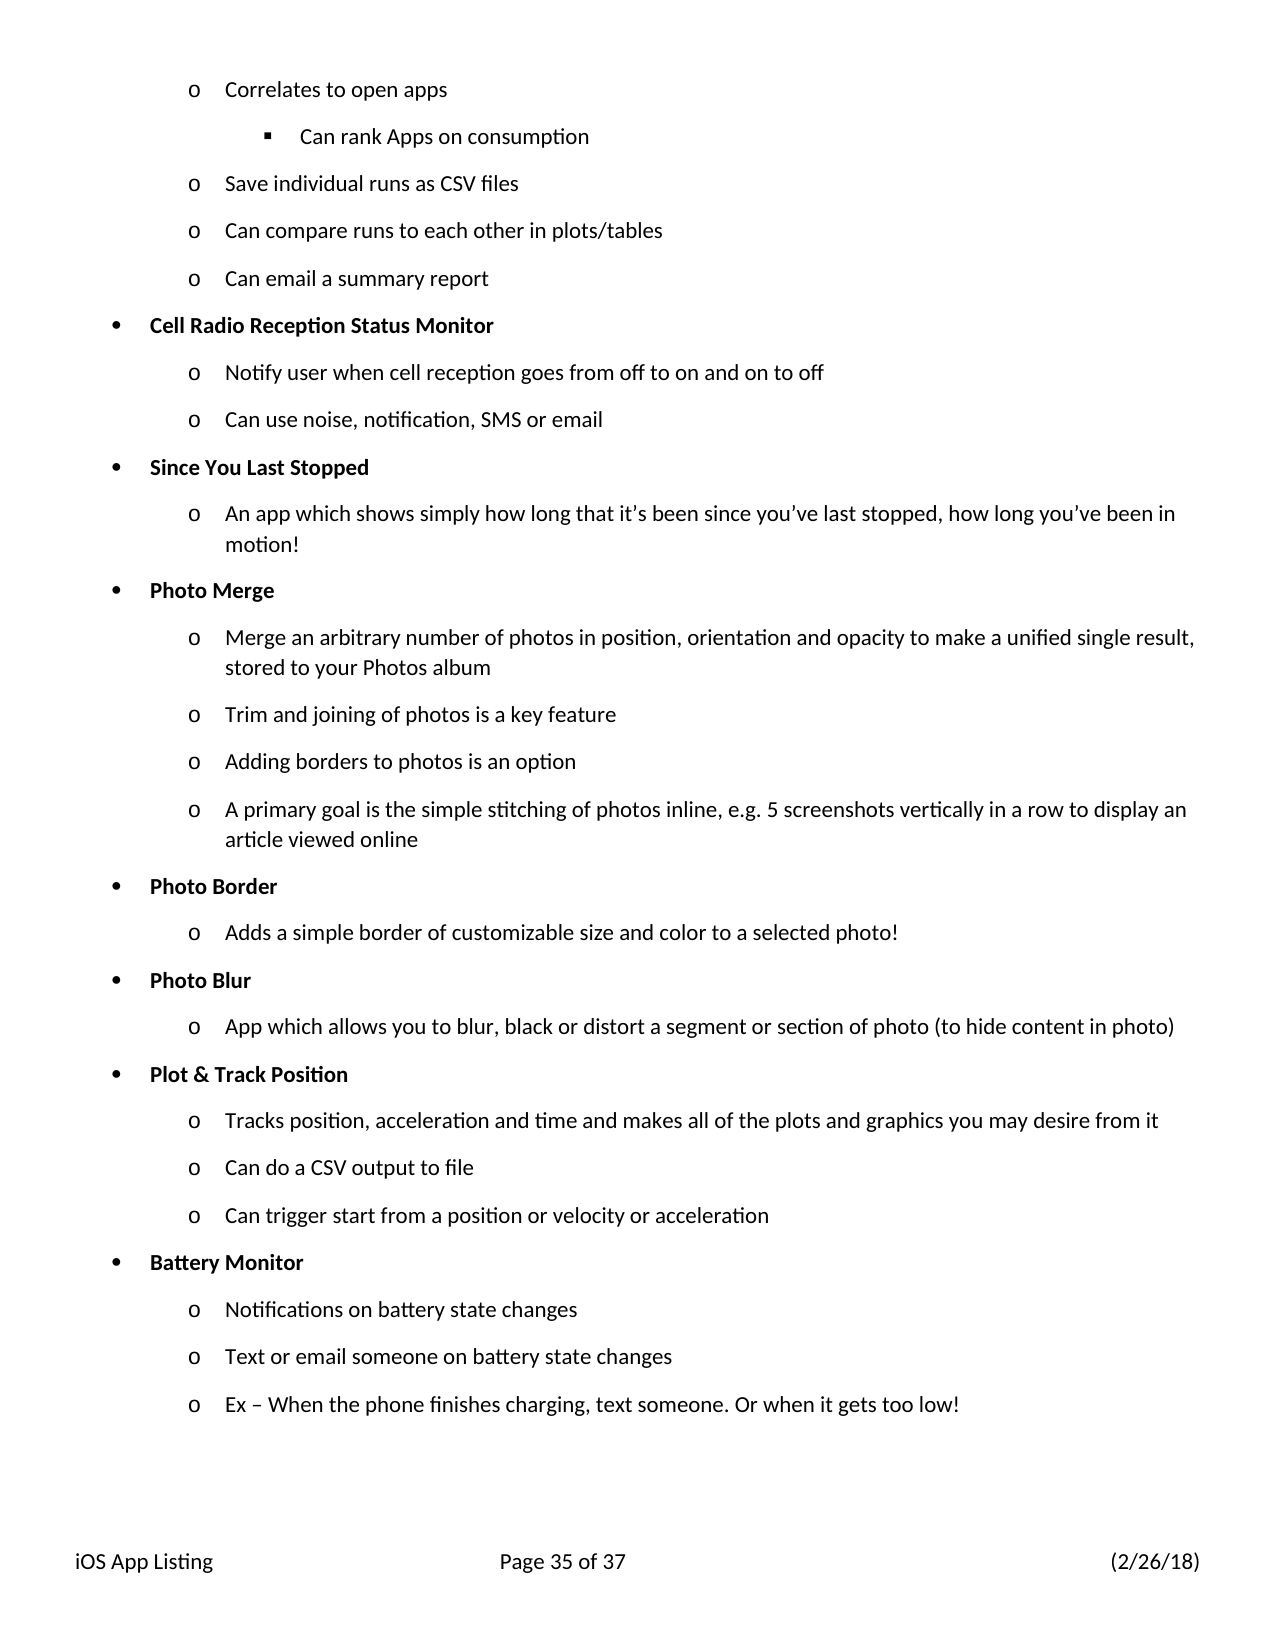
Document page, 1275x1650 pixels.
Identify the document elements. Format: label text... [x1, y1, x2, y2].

list Adds a simple border of customizable size and color to a selected photo! [187, 918, 1200, 947]
list Adding borders to photos is an option [187, 747, 1200, 776]
list App which allows you to blur, black or distort a segment or section of photo (to hide content in photo) [187, 1012, 1200, 1041]
list An app which shows simply how long that it’s been since you’ve last stopped, how long you’ve been in motion! [187, 499, 1200, 558]
list Plot & Track Position [112, 1060, 1200, 1088]
list Since You Last Stopped [112, 453, 1200, 481]
list Can rank Apps on consumption [262, 122, 1200, 151]
list Notifications on battery state changes [187, 1295, 1200, 1324]
list Trim and joining of photos is a key feature [187, 700, 1200, 729]
list Notify user when cell reception goes from off to on and on to off [187, 358, 1200, 387]
list Correlates to open apps [187, 75, 1200, 104]
list Photo Border [112, 872, 1200, 900]
list Battery Monitor [112, 1248, 1200, 1277]
list Can email a summary report [187, 264, 1200, 293]
list Tracks position, acceleration and time and makes all of the plots and graphics you may desire from it [187, 1106, 1200, 1135]
list A primary goal is the simple stitching of photos inline, e.g. 5 screenshots vertically in a row to display an article viewed online [187, 795, 1200, 854]
list Ex – When the phone finishes charging, text someone. Or when it gets too low! [187, 1390, 1200, 1419]
list Can do a CSV output to file [187, 1153, 1200, 1183]
list Can compare runs to each other in plots/tables [187, 216, 1200, 246]
list Photo Blur [112, 966, 1200, 994]
list Can use noise, notification, SMS or email [187, 405, 1200, 434]
list Save individual runs as CSV files [187, 169, 1200, 198]
list Merge an arbitrary number of photos in position, orientation and opacity to make a unified single result, stored to your Photos album [187, 623, 1200, 681]
list Cell Radio Reception Status Monitor [112, 311, 1200, 339]
list Can trigger start from a position or velocity or acceleration [187, 1201, 1200, 1230]
list Photo Merge [112, 576, 1200, 604]
list Text or email someone on battery state changes [187, 1342, 1200, 1372]
